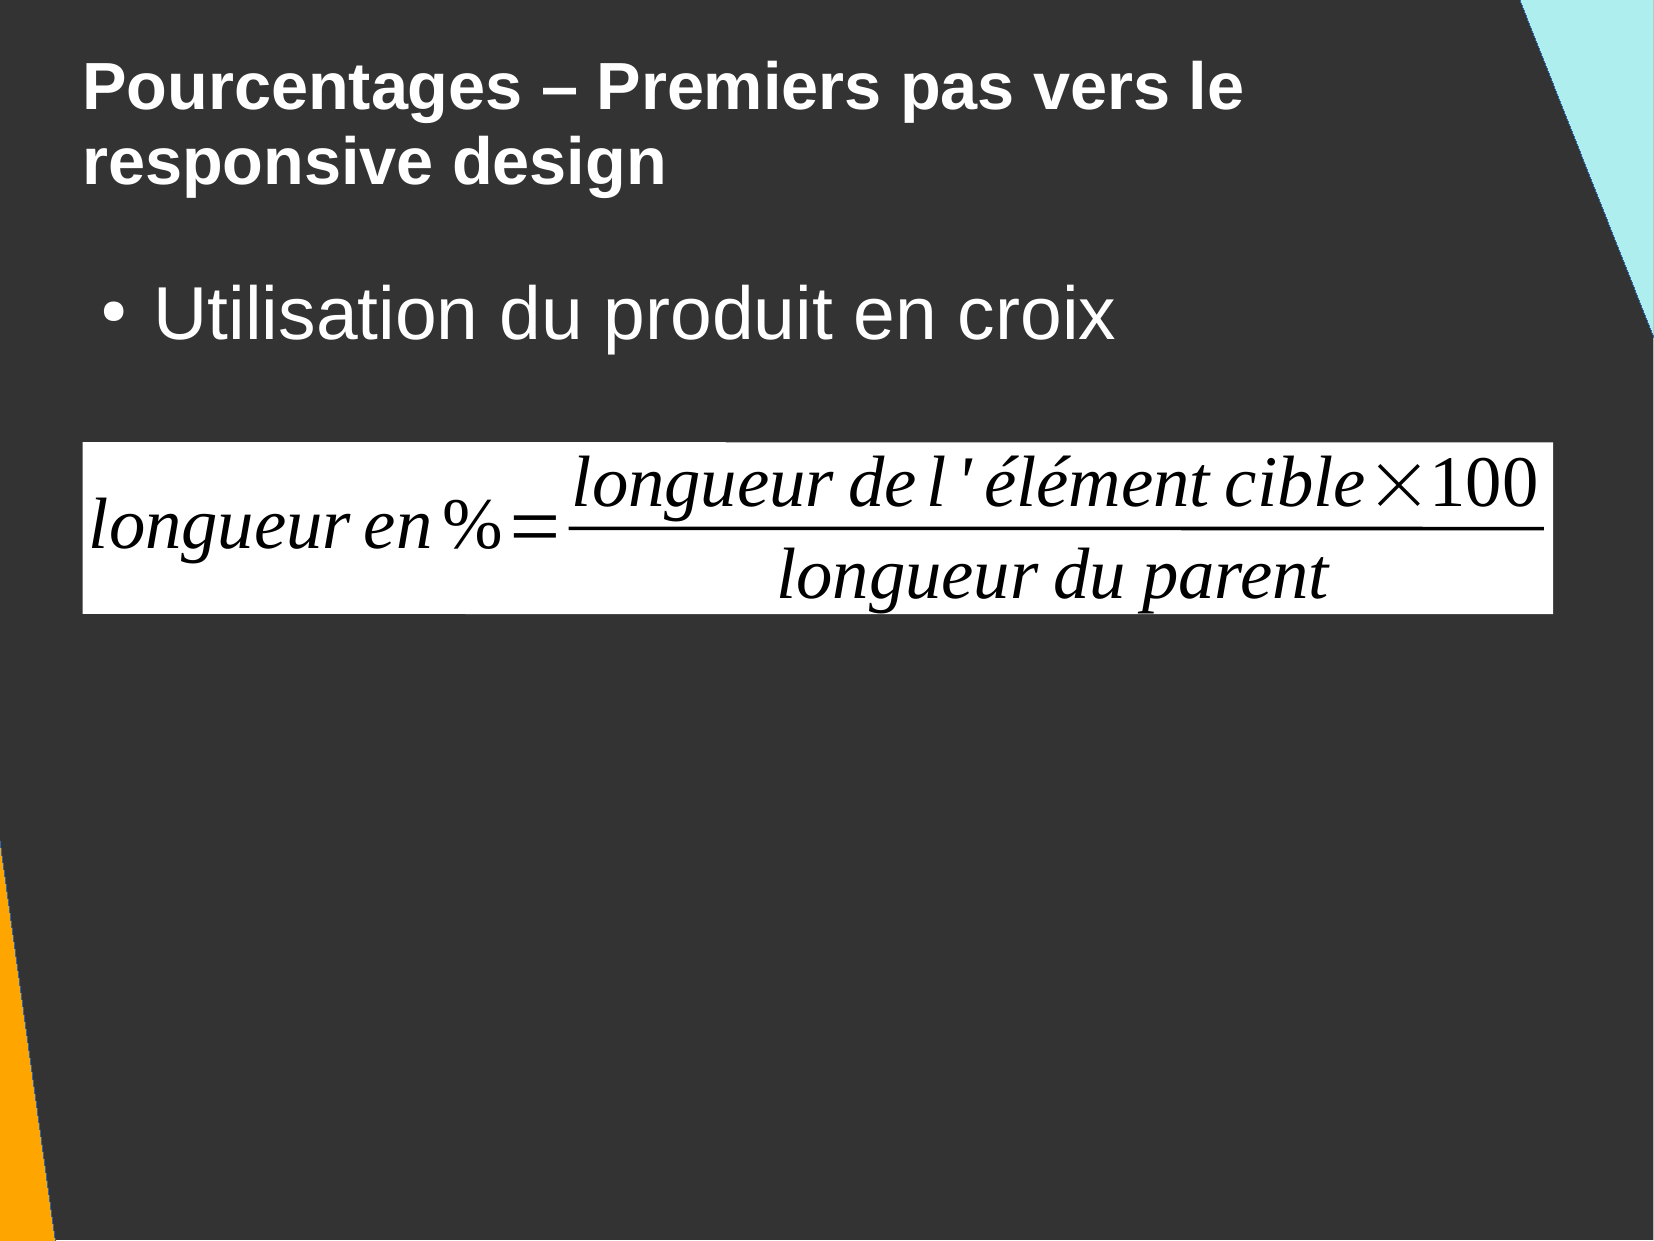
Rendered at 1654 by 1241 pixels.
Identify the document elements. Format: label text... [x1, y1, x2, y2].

text_box [0, 840, 56, 1241]
title Pourcentages – Premiers pas vers le responsive design [82, 49, 1571, 199]
text_box [1520, 0, 1654, 338]
list Utilisation du produit en croix [82, 271, 1595, 438]
chart [82, 442, 1554, 615]
